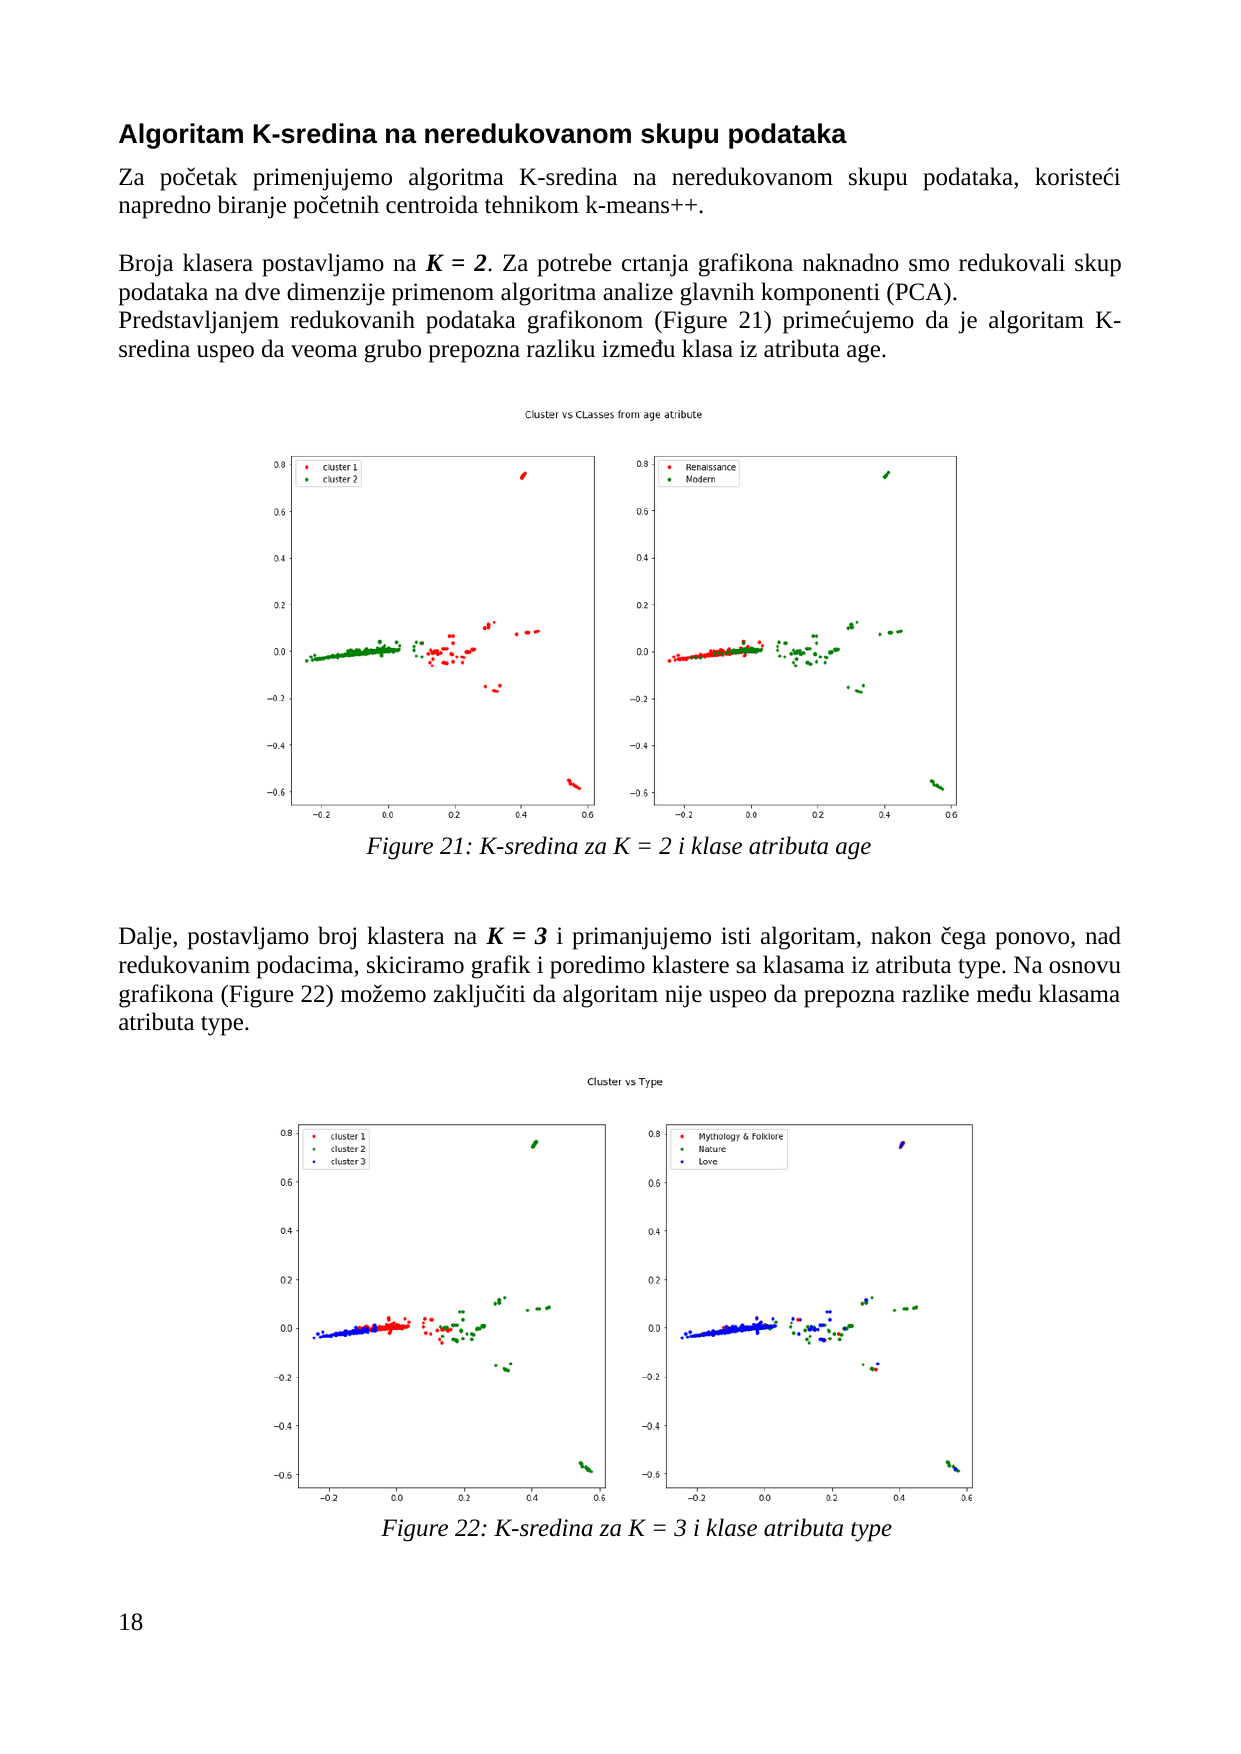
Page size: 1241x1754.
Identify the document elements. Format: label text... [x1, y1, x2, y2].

text Za početak primenjujemo algoritma K-sredina na neredukovanom skupu podataka, koristeći napredno biranje početnih centroida tehnikom k-means++. [118, 162, 1122, 219]
picture [261, 1067, 1007, 1513]
text Figure 21: K-sredina za K = 2 i klase atributa age [236, 831, 1004, 860]
picture [243, 395, 989, 831]
text Predstavljanjem redukovanih podataka grafikonom (Figure 21) primećujemo da je algoritam K-sredina uspeo da veoma grubo prepozna razliku između klasa iz atributa age. [118, 306, 1122, 363]
text Figure 22: K-sredina za K = 3 i klase atributa type [254, 1513, 1022, 1541]
text Dalje, postavljamo broj klastera na K = 3 i primanjujemo isti algoritam, nakon čega ponovo, nad redukovanim podacima, skiciramo grafik i poredimo klastere sa klasama iz atributa type. Na osnovu grafikona (Figure 22) možemo zaključiti da algoritam nije uspeo da prepozna razlike među klasama atributa type. [118, 921, 1122, 1036]
subtitle Algoritam K-sredina na neredukovanom skupu podataka [118, 118, 1122, 149]
text Broja klasera postavljamo na K = 2. Za potrebe crtanja grafikona naknadno smo redukovali skup podataka na dve dimenzije primenom algoritma analize glavnih komponenti (PCA). [118, 248, 1122, 306]
